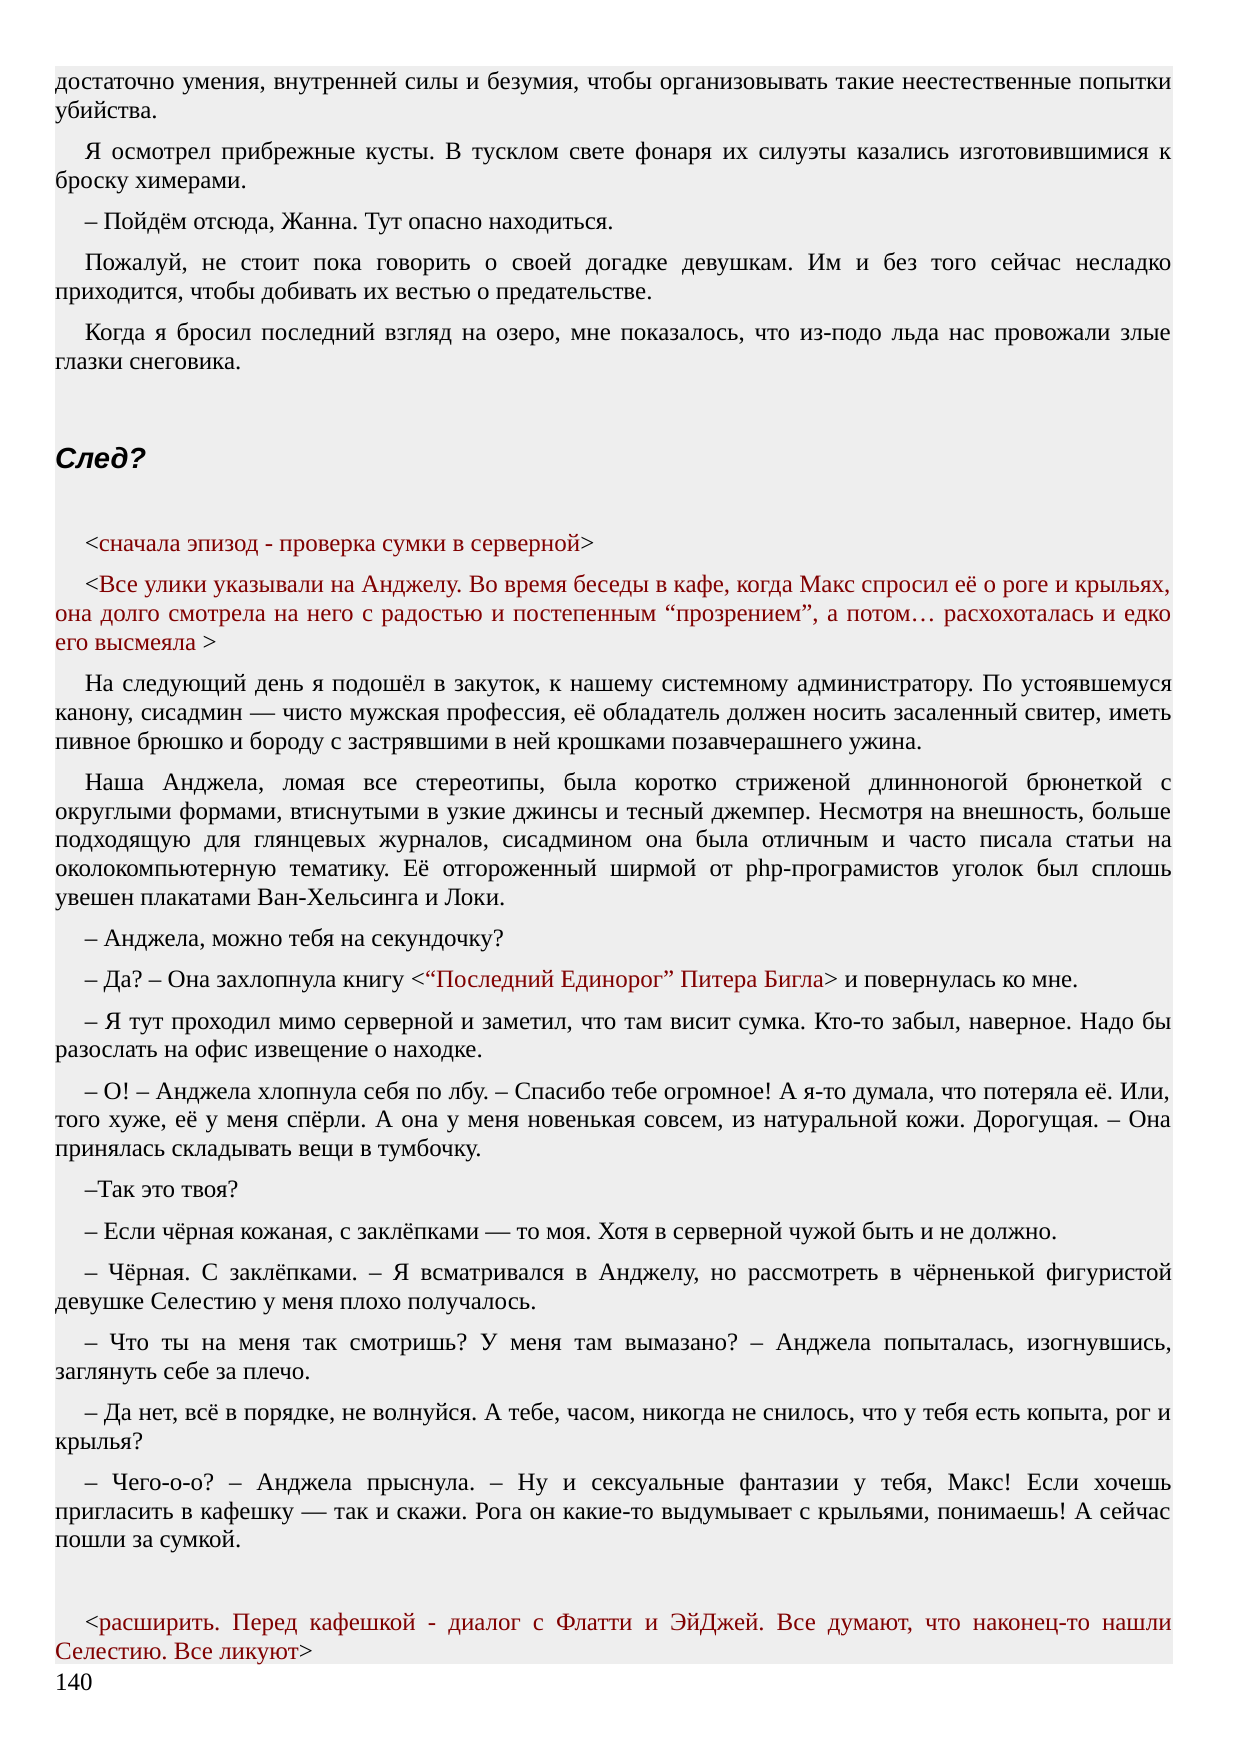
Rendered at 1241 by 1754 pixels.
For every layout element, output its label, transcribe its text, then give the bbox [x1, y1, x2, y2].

text <сначала эпизод - проверка сумки в серверной> [55, 528, 1173, 557]
text <Все улики указывали на Анджелу. Во время беседы в кафе, когда Макс спросил её о роге и крыльях, она долго смотрела на него с радостью и постепенным “прозрением”, а потом… расхохоталась и едко его высмеяла > [55, 569, 1173, 656]
text – Да? – Она захлопнула книгу <“Последний Единорог” Питера Бигла> и повернулась ко мне. [55, 964, 1173, 993]
text –Так это твоя? [55, 1174, 1173, 1203]
text Когда я бросил последний взгляд на озеро, мне показалось, что из-подо льда нас провожали злые глазки снеговика. [55, 317, 1173, 375]
text – Да нет, всё в порядке, не волнуйся. А тебе, часом, никогда не снилось, что у тебя есть копыта, рог и крылья? [55, 1397, 1173, 1454]
text – Если чёрная кожаная, с заклёпками — то моя. Хотя в серверной чужой быть и не должно. [55, 1216, 1173, 1244]
text достаточно умения, внутренней силы и безумия, чтобы организовывать такие неестественные попытки убийства. [55, 66, 1173, 123]
text – О! – Анджела хлопнула себя по лбу. – Спасибо тебе огромное! А я-то думала, что потеряла её. Или, того хуже, её у меня спёрли. А она у меня новенькая совсем, из натуральной кожи. Дорогущая. – Она принялась складывать вещи в тумбочку. [55, 1076, 1173, 1162]
text – Пойдём отсюда, Жанна. Тут опасно находиться. [55, 206, 1173, 235]
text – Анджела, можно тебя на секундочку? [55, 923, 1173, 952]
text <расширить. Перед кафешкой - диалог с Флатти и ЭйДжей. Все думают, что наконец-то нашли Селестию. Все ликуют> [55, 1607, 1173, 1664]
text На следующий день я подошёл в закуток, к нашему системному администратору. По устоявшемуся канону, сисадмин — чисто мужская профессия, её обладатель должен носить засаленный свитер, иметь пивное брюшко и бороду с застрявшими в ней крошками позавчерашнего ужина. [55, 668, 1173, 754]
text – Чёрная. С заклёпками. – Я всматривался в Анджелу, но рассмотреть в чёрненькой фигуристой девушке Селестию у меня плохо получалось. [55, 1257, 1173, 1314]
text Я осмотрел прибрежные кусты. В тусклом свете фонаря их силуэты казались изготовившимися к броску химерами. [55, 136, 1173, 193]
text Пожалуй, не стоит пока говорить о своей догадке девушкам. Им и без того сейчас несладко приходится, чтобы добивать их вестью о предательстве. [55, 247, 1173, 305]
text – Я тут проходил мимо серверной и заметил, что там висит сумка. Кто-то забыл, наверное. Надо бы разослать на офис извещение о находке. [55, 1006, 1173, 1063]
text Наша Анджела, ломая все стереотипы, была коротко стриженой длинноногой брюнеткой с округлыми формами, втиснутыми в узкие джинсы и тесный джемпер. Несмотря на внешность, больше подходящую для глянцевых журналов, сисадмином она была отличным и часто писала статьи на околокомпьютерную тематику. Её отгороженный ширмой от php-програмистов уголок был сплошь увешен плакатами Ван-Хельсинга и Локи. [55, 767, 1173, 911]
subtitle След? [55, 441, 1173, 474]
text – Чего-о-о? – Анджела прыснула. – Ну и сексуальные фантазии у тебя, Макс! Если хочешь пригласить в кафешку — так и скажи. Рога он какие-то выдумывает с крыльями, понимаешь! А сейчас пошли за сумкой. [55, 1467, 1173, 1553]
text – Что ты на меня так смотришь? У меня там вымазано? – Анджела попыталась, изогнувшись, заглянуть себе за плечо. [55, 1327, 1173, 1384]
